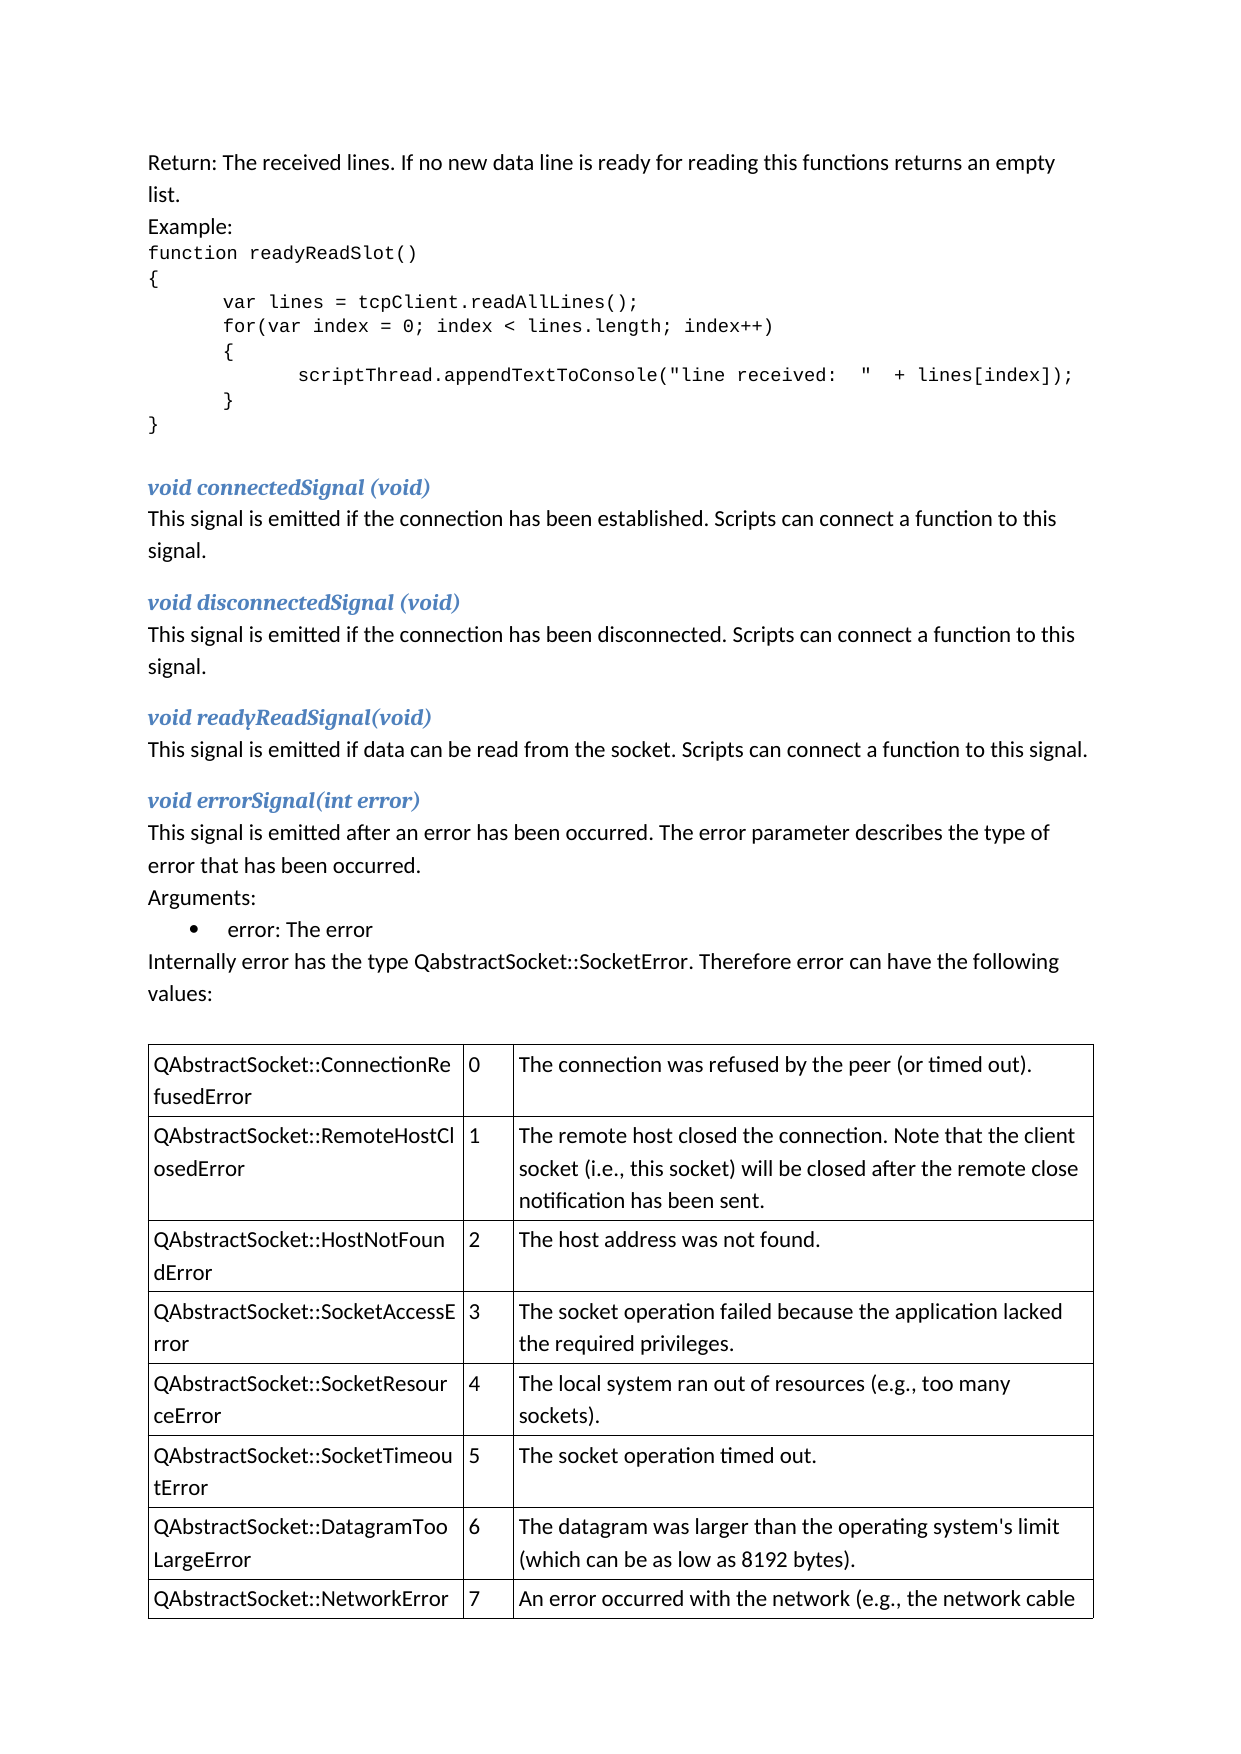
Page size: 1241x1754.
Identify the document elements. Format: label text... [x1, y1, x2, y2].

text This signal is emitted if the connection has been disconnected. Scripts can connect a function to this signal. [148, 620, 1093, 680]
table_cell The remote host closed the connection. Note that the client socket (i.e., this socket) will be closed after the remote close notification has been sent. [514, 1117, 1093, 1219]
table_header 0 [464, 1045, 513, 1116]
table_cell QAbstractSocket::HostNotFoundError [149, 1221, 463, 1291]
table_cell 1 [464, 1117, 513, 1219]
text Example: [148, 212, 1093, 240]
table_header QAbstractSocket::ConnectionRefusedError [149, 1045, 463, 1116]
table_cell 5 [464, 1436, 513, 1507]
subtitle void connectedSignal (void) [148, 474, 1093, 501]
table_cell The socket operation failed because the application lacked the required privileges. [514, 1292, 1093, 1363]
table_cell QAbstractSocket::SocketAccessError [149, 1292, 463, 1363]
text } [148, 415, 1093, 436]
text Return: The received lines. If no new data line is ready for reading this functions returns an empty list. [148, 148, 1093, 208]
text function readyReadSlot() [148, 244, 1093, 265]
table_cell QAbstractSocket::SocketResourceError [149, 1364, 463, 1435]
table_cell An error occurred with the network (e.g., the network cable [514, 1580, 1093, 1618]
text This signal is emitted if data can be read from the socket. Scripts can connect a function to this signal. [148, 735, 1093, 763]
table_cell QAbstractSocket::NetworkError [149, 1580, 463, 1618]
table_cell 2 [464, 1221, 513, 1291]
text scriptThread.appendTextToConsole("line received: " + lines[index]); [148, 366, 1093, 387]
text { [148, 268, 1093, 290]
list Internally error has the type QabstractSocket::SocketError. Therefore error can have the following values: [148, 947, 1093, 1007]
table_cell The local system ran out of resources (e.g., too many sockets). [514, 1364, 1093, 1435]
subtitle void errorSignal(int error) [148, 788, 1093, 815]
table_cell The socket operation timed out. [514, 1436, 1093, 1507]
text } [148, 390, 1093, 412]
table_header The connection was refused by the peer (or timed out). [514, 1045, 1093, 1116]
table_cell 4 [464, 1364, 513, 1435]
table_cell QAbstractSocket::RemoteHostClosedError [149, 1117, 463, 1219]
table_cell 3 [464, 1292, 513, 1363]
table_cell The datagram was larger than the operating system's limit (which can be as low as 8192 bytes). [514, 1508, 1093, 1578]
list error: The error [190, 915, 1093, 943]
text Arguments: [148, 883, 1093, 911]
subtitle void readyReadSignal(void) [148, 705, 1093, 731]
subtitle void disconnectedSignal (void) [148, 590, 1093, 616]
text var lines = tcpClient.readAllLines(); [148, 293, 1093, 314]
table_cell The host address was not found. [514, 1221, 1093, 1291]
table_cell 6 [464, 1508, 513, 1578]
text This signal is emitted if the connection has been established. Scripts can connect a function to this signal. [148, 504, 1093, 565]
table_cell QAbstractSocket::DatagramTooLargeError [149, 1508, 463, 1578]
table_cell QAbstractSocket::SocketTimeoutError [149, 1436, 463, 1507]
table_cell 7 [464, 1580, 513, 1618]
text for(var index = 0; index < lines.length; index++) [148, 317, 1093, 338]
text This signal is emitted after an error has been occurred. The error parameter describes the type of error that has been occurred. [148, 818, 1093, 879]
text { [148, 342, 1093, 363]
